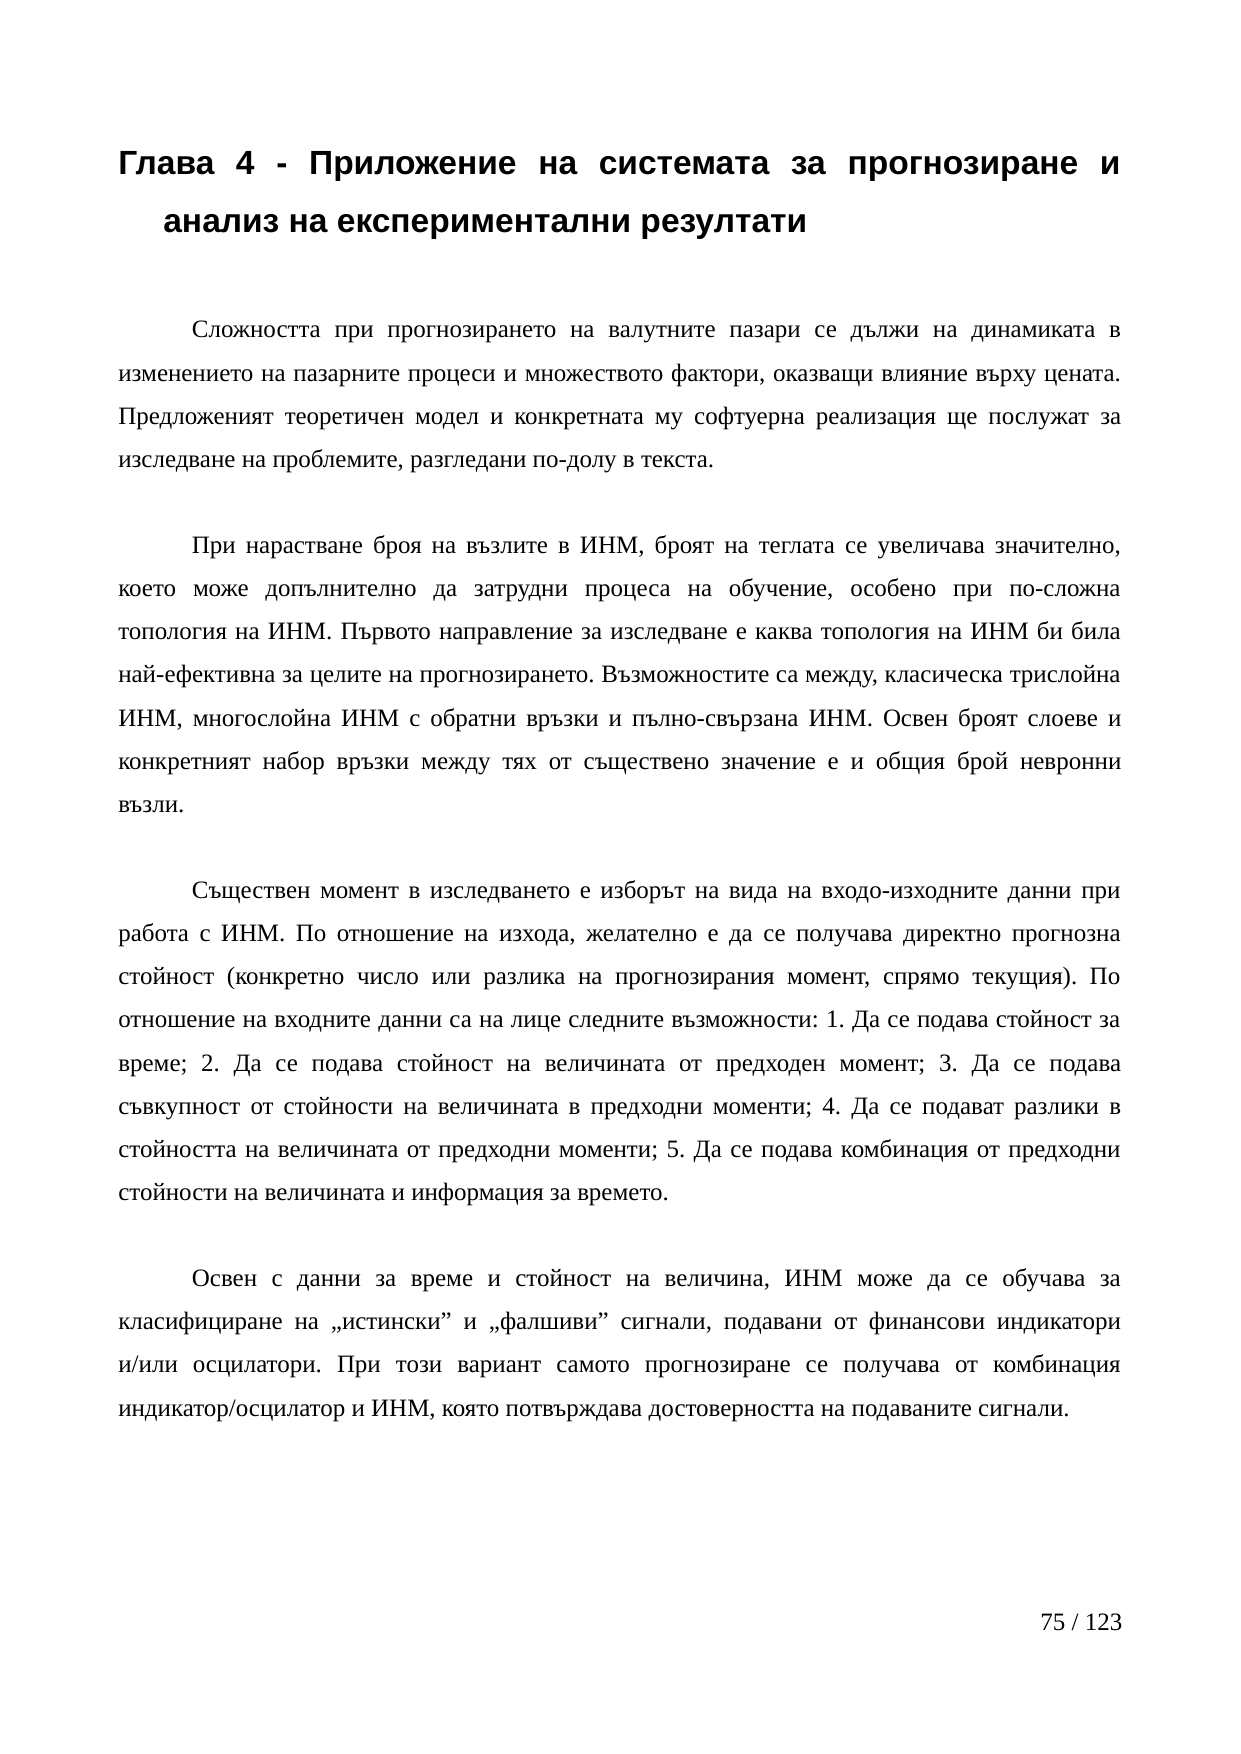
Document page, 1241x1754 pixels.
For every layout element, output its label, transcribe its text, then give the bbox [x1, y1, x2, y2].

text Съществен момент в изследването е изборът на вида на входо-изходните данни при работа с ИНМ. По отношение на изхода, желателно е да се получава директно прогнозна стойност (конкретно число или разлика на прогнозирания момент, спрямо текущия). По отношение на входните данни са на лице следните възможности: 1. Да се подава стойност за време; 2. Да се подава стойност на величината от предходен момент; 3. Да се подава съвкупност от стойности на величината в предходни моменти; 4. Да се подават разлики в стойността на величината от предходни моменти; 5. Да се подава комбинация от предходни стойности на величината и информация за времето. [118, 875, 1122, 1206]
text Сложността при прогнозирането на валутните пазари се дължи на динамиката в изменението на пазарните процеси и множеството фактори, оказващи влияние върху цената. Предложеният теоретичен модел и конкретната му софтуерна реализация ще послужат за изследване на проблемите, разгледани по-долу в текста. [118, 314, 1122, 473]
subtitle Глава 4 - Приложение на системата за прогнозиране и анализ на експериментални резултати [118, 143, 1122, 240]
text При нарастване броя на възлите в ИНМ, броят на теглата се увеличава значително, което може допълнително да затрудни процеса на обучение, особено при по-сложна топология на ИНМ. Първото направление за изследване е каква топология на ИНМ би била най-ефективна за целите на прогнозирането. Възможностите са между, класическа трислойна ИНМ, многослойна ИНМ с обратни връзки и пълно-свързана ИНМ. Освен броят слоеве и конкретният набор връзки между тях от съществено значение е и общия брой невронни възли. [118, 530, 1122, 818]
text Освен с данни за време и стойност на величина, ИНМ може да се обучава за класифициране на „истински” и „фалшиви” сигнали, подавани от финансови индикатори и/или осцилатори. При този вариант самото прогнозиране се получава от комбинация индикатор/осцилатор и ИНМ, която потвърждава достоверността на подаваните сигнали. [118, 1263, 1122, 1421]
